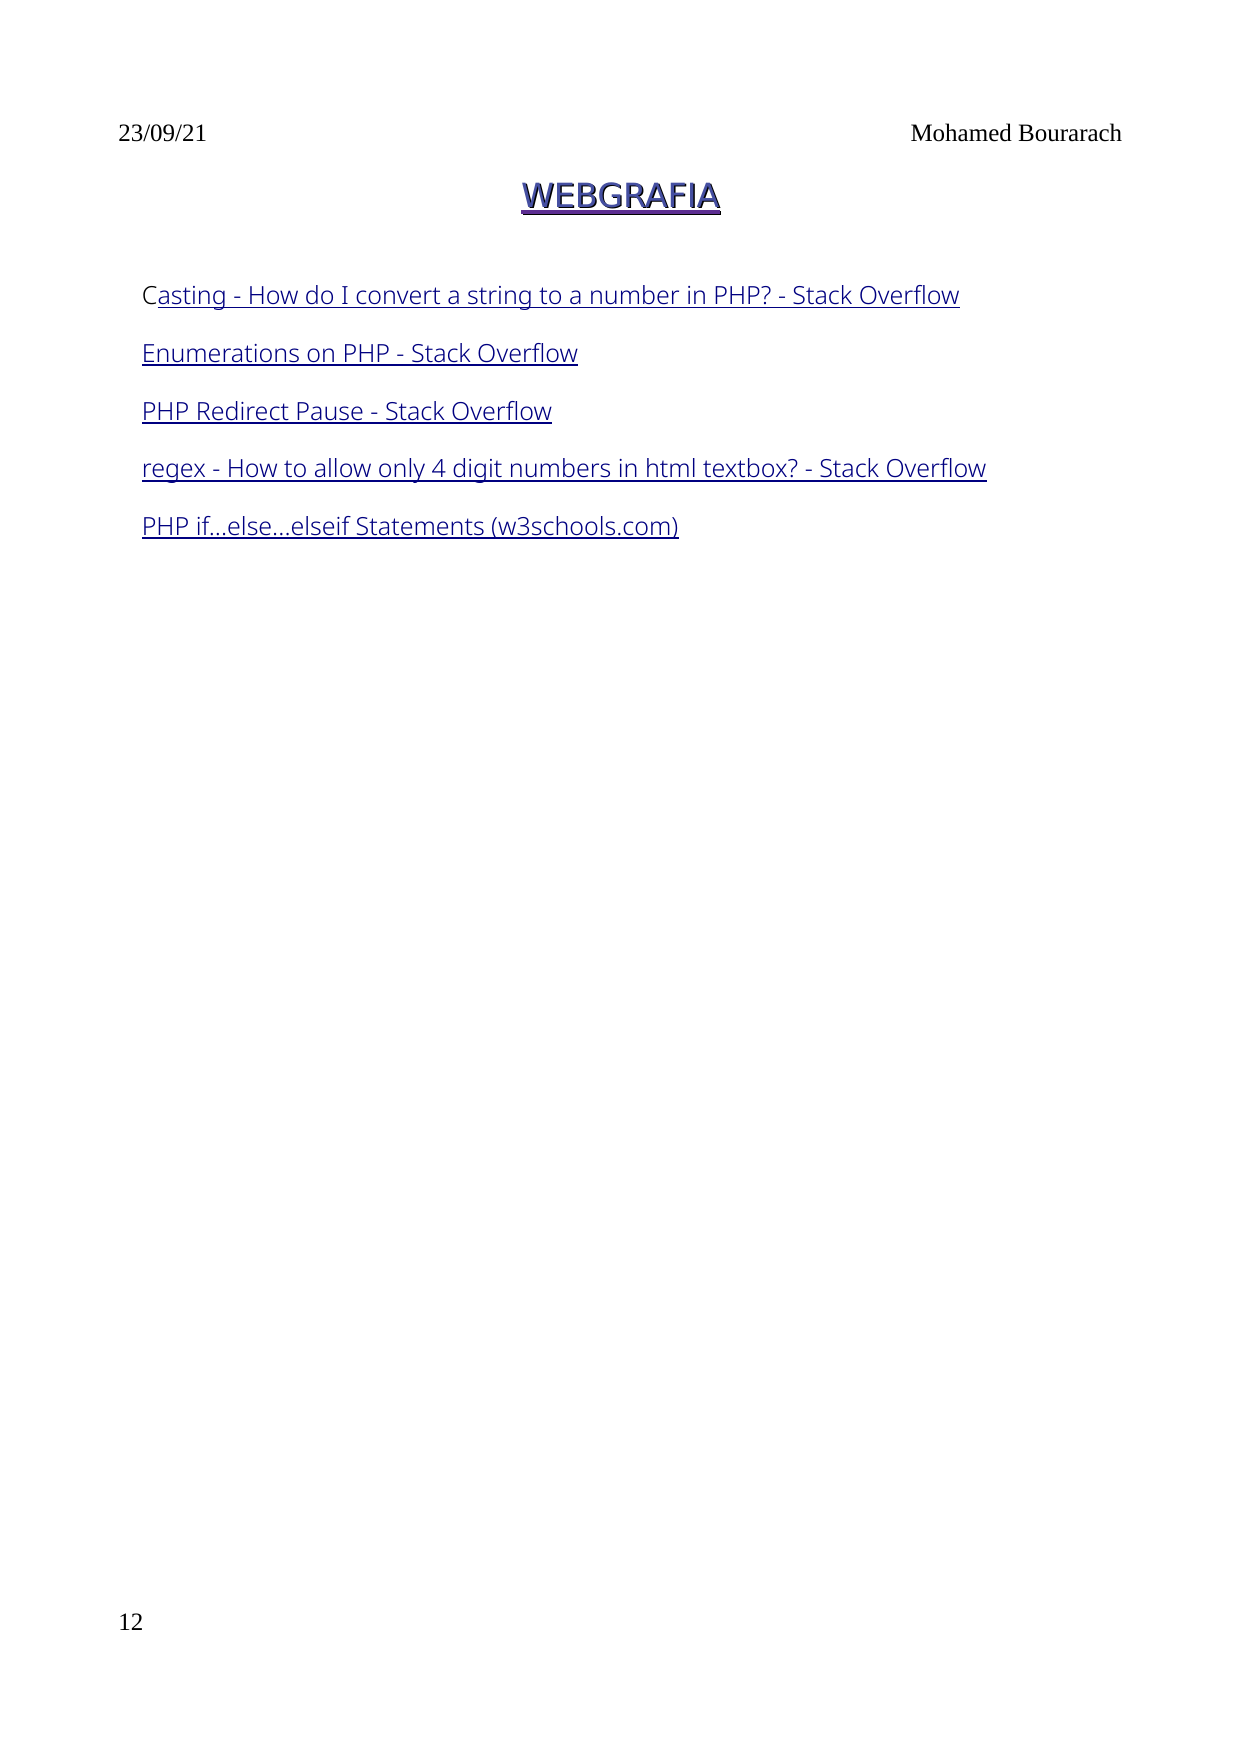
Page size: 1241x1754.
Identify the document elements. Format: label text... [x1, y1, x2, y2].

text PHP if...else...elseif Statements (w3schools.com) [112, 508, 1122, 543]
text PHP Redirect Pause - Stack Overflow [112, 393, 1122, 427]
text Casting - How do I convert a string to a number in PHP? - Stack Overflow [112, 278, 1122, 312]
subtitle WEBGRAFIA [118, 176, 1122, 215]
text Enumerations on PHP - Stack Overflow [112, 335, 1122, 369]
text regex - How to allow only 4 digit numbers in html textbox? - Stack Overflow [112, 451, 1122, 485]
